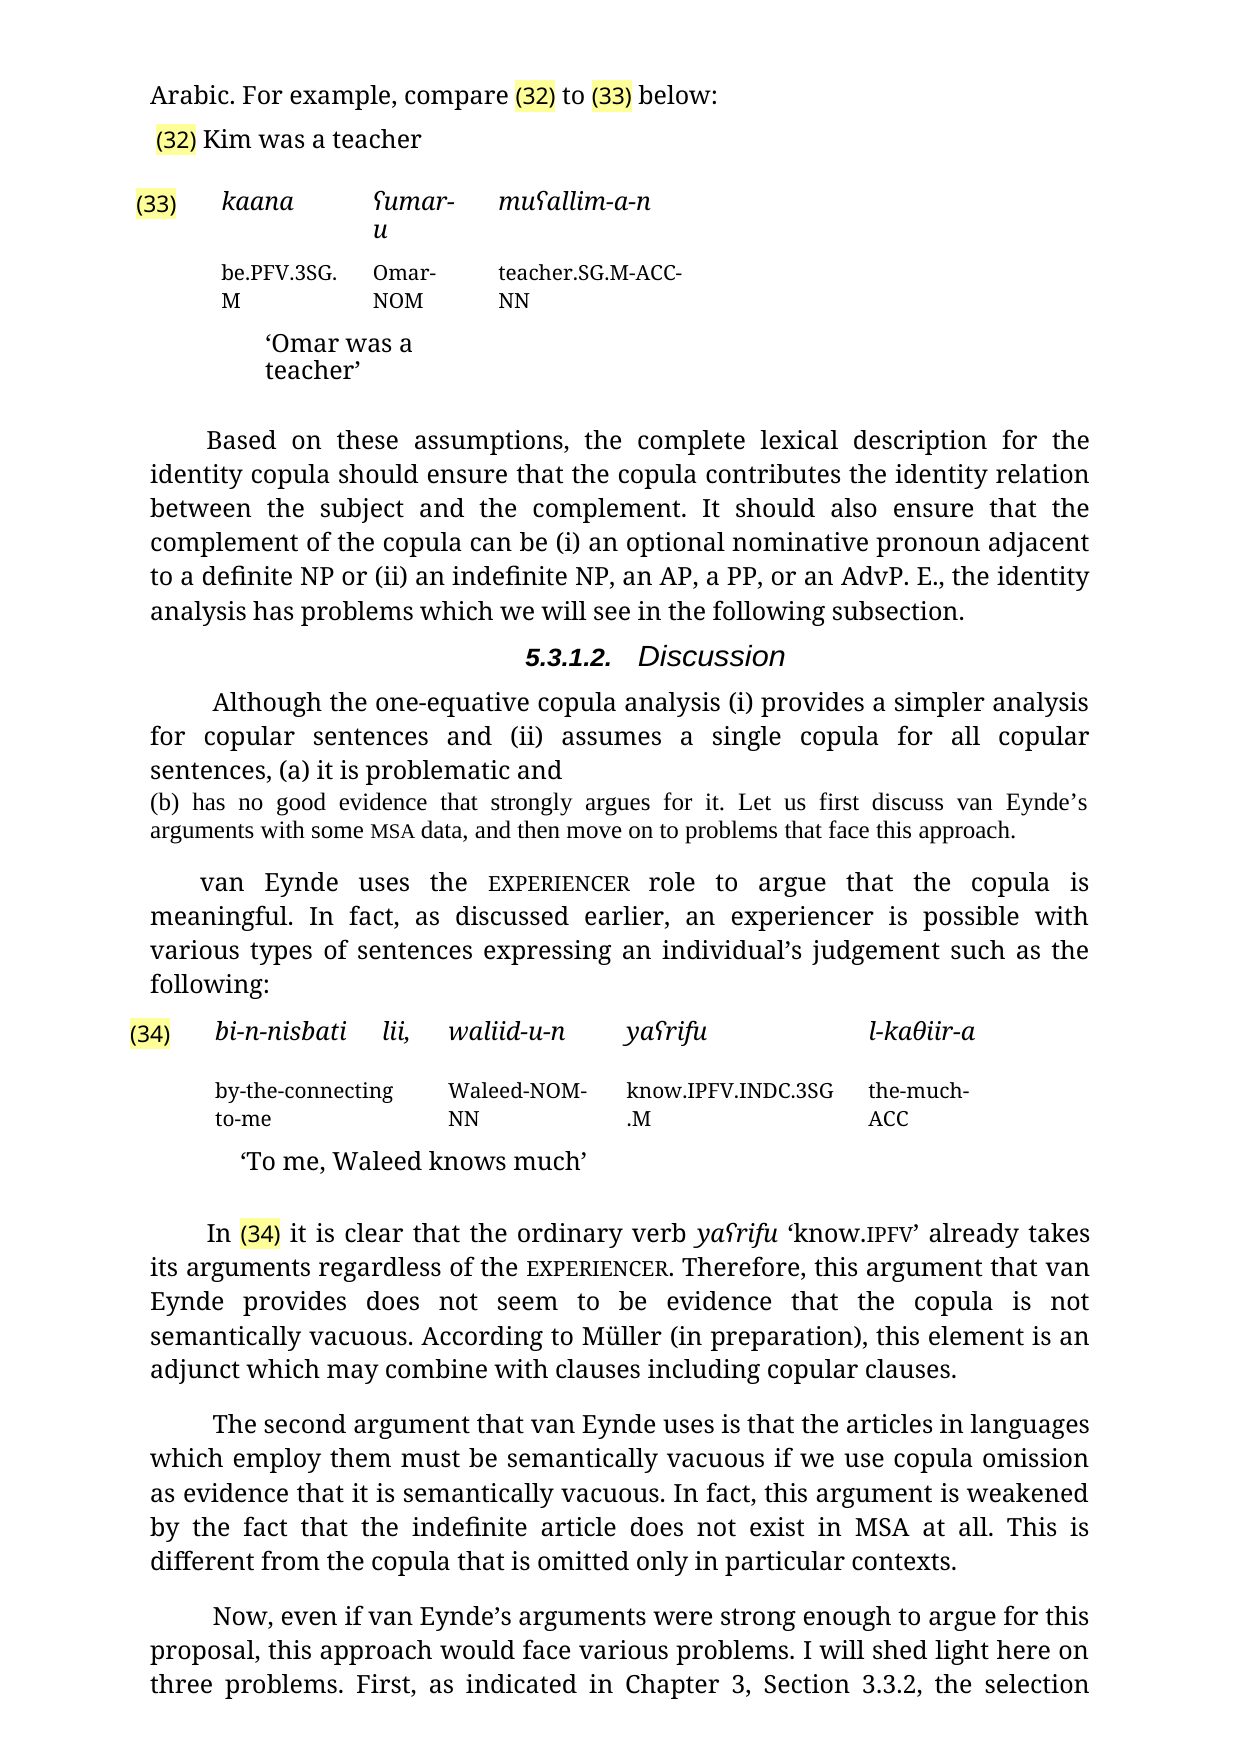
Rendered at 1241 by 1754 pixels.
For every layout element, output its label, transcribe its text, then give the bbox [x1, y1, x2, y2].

table_header ʕumar-u [350, 188, 476, 244]
table_header bi-n-nisbati lii, [193, 1018, 425, 1061]
table_header yaʕrifu [604, 1018, 845, 1061]
table_header l-kaθiir-a [845, 1018, 1006, 1061]
table_cell Omar-NOM [350, 244, 476, 315]
table_header muʕallim-a-n [476, 188, 710, 244]
table_cell [125, 315, 198, 385]
table_header kaana [199, 188, 350, 244]
table_header waliid-u-n [425, 1018, 604, 1061]
table_cell [119, 1133, 192, 1178]
table_cell know.IPFV.INDC.3SG.M [604, 1061, 845, 1133]
table_cell be.PFV.3SG.M [199, 244, 350, 315]
text van Eynde uses the EXPERIENCER role to argue that the copula is meaningful. In fact, as discussed earlier, an experiencer is possible with various types of sentences expressing an individual’s judgement such as the following: [150, 865, 1090, 1001]
text Although the one-equative copula analysis (i) provides a simpler analysis for copular sentences and (ii) assumes a single copula for all copular sentences, (a) it is problematic and [150, 684, 1090, 786]
table_header (34) [119, 1018, 192, 1061]
table_cell [119, 1061, 192, 1133]
text Based on these assumptions, the complete lexical description for the identity copula should ensure that the copula contributes the identity relation between the subject and the complement. It should also ensure that the complement of the copula can be (i) an optional nominative pronoun adjacent to a definite NP or (ii) an indefinite NP, an AP, a PP, or an AdvP. E., the identity analysis has problems which we will see in the following subsection. [150, 423, 1091, 627]
text (32) Kim was a teacher [156, 121, 1123, 156]
table_cell by-the-connecting to-me [193, 1061, 425, 1133]
table_cell [604, 1133, 845, 1178]
table_cell teacher.SG.M-ACC-NN [476, 244, 710, 315]
list has no good evidence that strongly argues for it. Let us first discuss van Eynde’s arguments with some MSA data, and then move on to problems that face this approach. [150, 787, 1090, 844]
table_cell ‘To me, Waleed knows much’ [193, 1133, 604, 1178]
table_cell ‘Omar was a teacher’ [199, 315, 476, 385]
table_cell the-much-ACC [845, 1061, 1006, 1133]
table_cell Waleed-NOM-NN [425, 1061, 604, 1133]
text The second argument that van Eynde uses is that the articles in languages which employ them must be semantically vacuous if we use copula omission as evidence that it is semantically vacuous. In fact, this argument is weakened by the fact that the indefinite article does not exist in MSA at all. This is different from the copula that is omitted only in particular contexts. [150, 1407, 1090, 1577]
text Arabic. For example, compare (32) to (33) below: [150, 78, 1090, 112]
table_cell [125, 244, 198, 315]
text Now, even if van Eynde’s arguments were strong enough to argue for this proposal, this approach would face various problems. I will shed light here on three problems. First, as indicated in Chapter 3, Section 3.3.2, the selection [150, 1598, 1091, 1700]
text In (34) it is clear that the ordinary verb yaʕrifu ‘know.IPFV’ already takes its arguments regardless of the EXPERIENCER. Therefore, this argument that van Eynde provides does not seem to be evidence that the copula is not semantically vacuous. According to Müller (in preparation), this element is an adjunct which may combine with clauses including copular clauses. [150, 1216, 1091, 1386]
table_header (33) [125, 188, 198, 244]
table_cell [845, 1133, 1006, 1178]
table_cell [476, 315, 710, 385]
subtitle Discussion [187, 639, 1123, 672]
